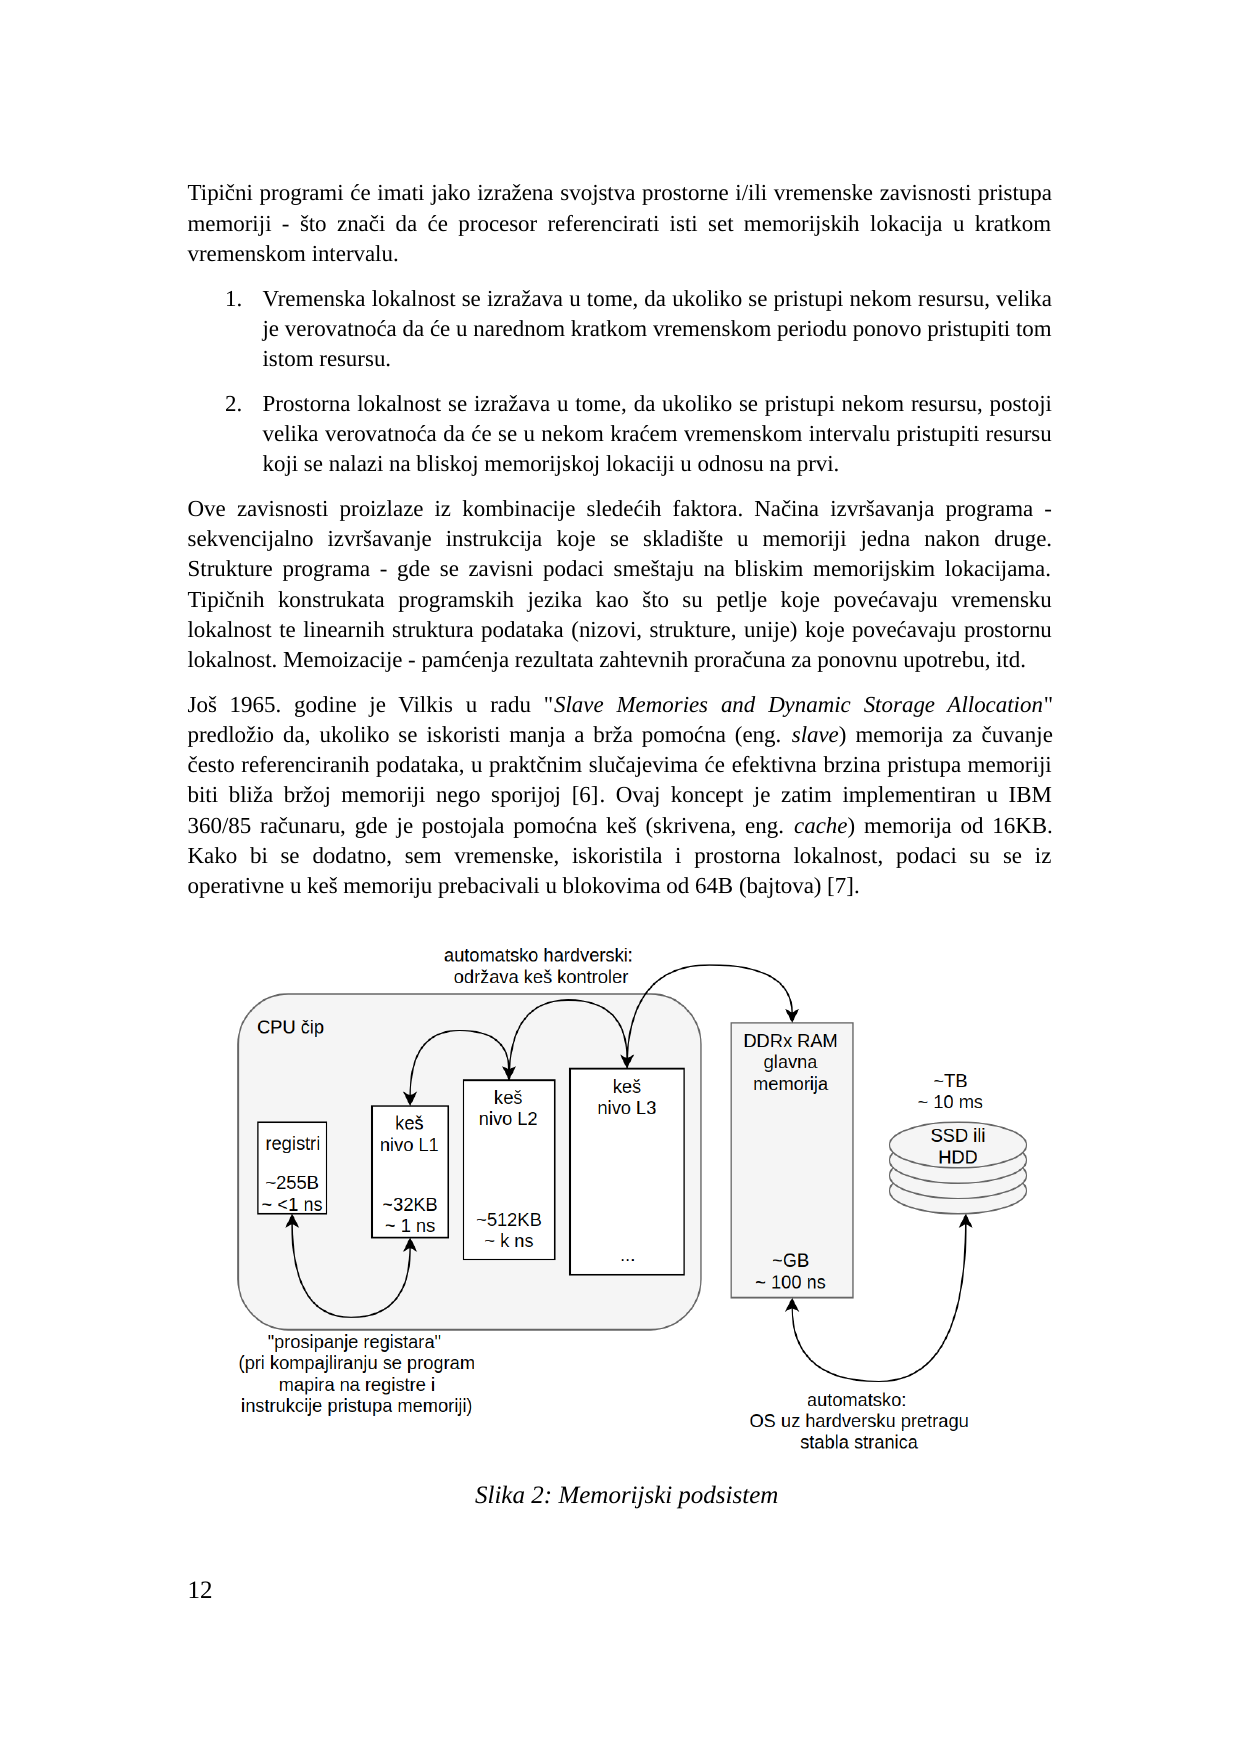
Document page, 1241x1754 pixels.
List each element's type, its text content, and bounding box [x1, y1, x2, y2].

picture [205, 927, 1045, 1456]
text [192, 915, 1058, 1480]
text Slika 2: Memorijski podsistem [192, 1480, 1058, 1509]
text Još 1965. godine je Vilkis u radu "Slave Memories and Dynamic Storage Allocation" predložio da, ukoliko se iskoristi manja a brža pomoćna (eng. slave) memorija za čuvanje često referenciranih podataka, u praktčnim slučajevima će efektivna brzina pristupa memoriji biti bliža bržoj memoriji nego sporijoj [6]. Ovaj koncept je zatim implementiran u IBM 360/85 računaru, gde je postojala pomoćna keš (skrivena, eng. cache) memorija od 16KB. Kako bi se dodatno, sem vremenske, iskoristila i prostorna lokalnost, podaci su se iz operativne u keš memoriju prebacivali u blokovima od 64B (bajtova) [7]. [187, 691, 1053, 898]
list Vremenska lokalnost se izražava u tome, da ukoliko se pristupi nekom resursu, velika je verovatnoća da će u narednom kratkom vremenskom periodu ponovo pristupiti tom istom resursu. [225, 285, 1053, 371]
list Prostorna lokalnost se izražava u tome, da ukoliko se pristupi nekom resursu, postoji velika verovatnoća da će se u nekom kraćem vremenskom intervalu pristupiti resursu koji se nalazi na bliskoj memorijskoj lokaciji u odnosu na prvi. [225, 390, 1053, 477]
text Ove zavisnosti proizlaze iz kombinacije sledećih faktora. Načina izvršavanja programa - sekvencijalno izvršavanje instrukcija koje se skladište u memoriji jedna nakon druge. Strukture programa - gde se zavisni podaci smeštaju na bliskim memorijskim lokacijama. Tipičnih konstrukata programskih jezika kao što su petlje koje povećavaju vremensku lokalnost te linearnih struktura podataka (nizovi, strukture, unije) koje povećavaju prostornu lokalnost. Memoizacije - pamćenja rezultata zahtevnih proračuna za ponovnu upotrebu, itd. [187, 495, 1053, 672]
text Tipični programi će imati jako izražena svojstva prostorne i/ili vremenske zavisnosti pristupa memoriji - što znači da će procesor referencirati isti set memorijskih lokacija u kratkom vremenskom intervalu. [187, 179, 1053, 266]
